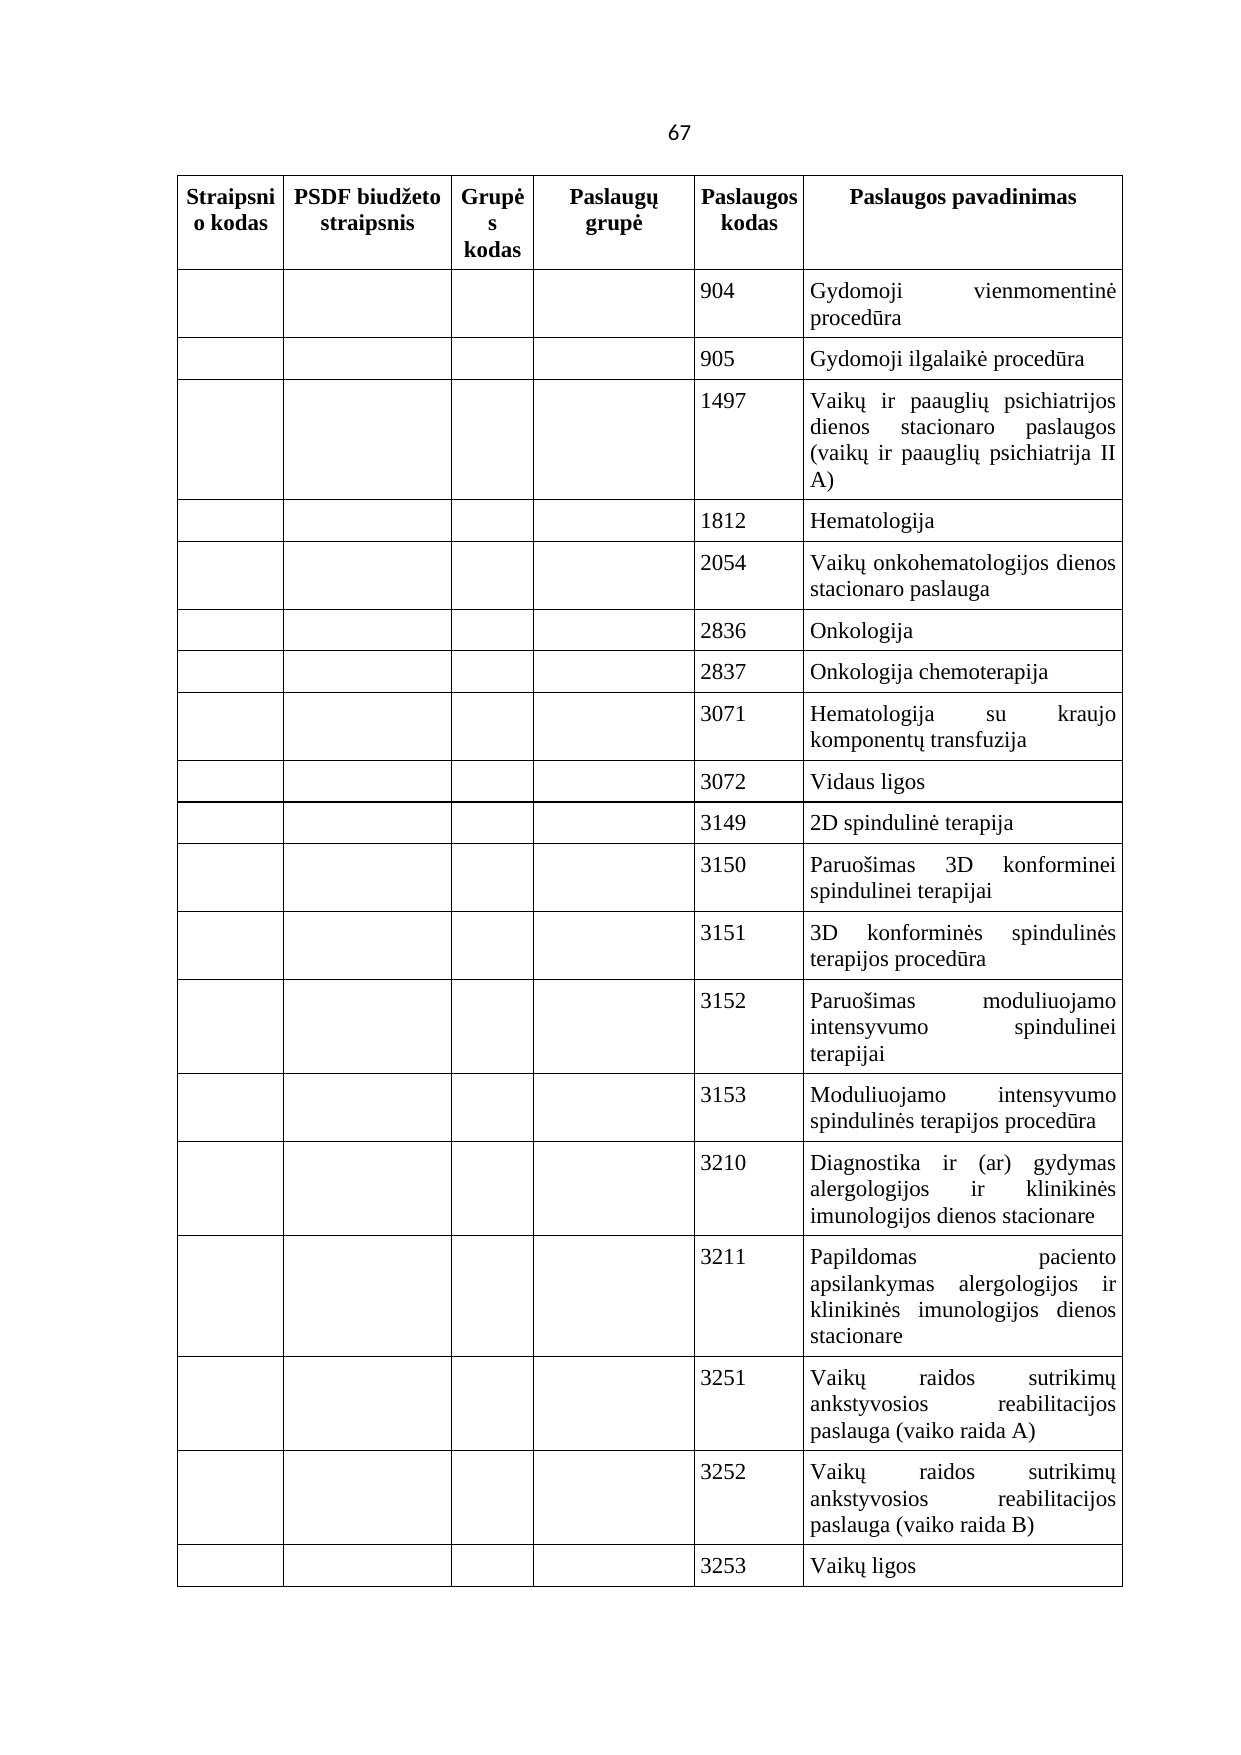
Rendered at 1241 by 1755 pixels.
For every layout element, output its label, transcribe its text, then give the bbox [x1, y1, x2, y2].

table_header Grupės kodas [452, 176, 533, 269]
table_cell 3149 [695, 803, 803, 843]
table_cell 2836 [695, 610, 803, 650]
table_cell Vaikų ir paauglių psichiatrijos dienos stacionaro paslaugos (vaikų ir paauglių psichiatrija II A) [804, 380, 1122, 499]
table_cell [178, 844, 283, 911]
table_cell Onkologija chemoterapija [804, 651, 1122, 692]
table_cell [178, 803, 283, 843]
table_cell 3251 [695, 1357, 803, 1450]
table_header Paslaugos pavadinimas [804, 176, 1122, 269]
table_cell [452, 693, 533, 760]
table_cell [284, 912, 451, 979]
table_cell [534, 500, 694, 541]
table_cell 3153 [695, 1074, 803, 1141]
table_cell [534, 803, 694, 843]
table_header Paslaugos kodas [695, 176, 803, 269]
table_cell [452, 761, 533, 801]
table_cell [284, 1236, 451, 1356]
table_cell 904 [695, 270, 803, 337]
table_cell 3152 [695, 980, 803, 1073]
table_cell [284, 1142, 451, 1235]
table_cell Moduliuojamo intensyvumo spindulinės terapijos procedūra [804, 1074, 1122, 1141]
table_cell [178, 338, 283, 379]
table_cell 2837 [695, 651, 803, 692]
table_cell [284, 651, 451, 692]
table_cell [284, 338, 451, 379]
table_cell 3151 [695, 912, 803, 979]
table_cell [284, 693, 451, 760]
table_cell 2054 [695, 542, 803, 609]
table_cell [534, 980, 694, 1073]
table_cell [178, 1142, 283, 1235]
table_cell [178, 912, 283, 979]
table_cell [452, 1545, 533, 1586]
table_cell 3210 [695, 1142, 803, 1235]
table_cell 3071 [695, 693, 803, 760]
table_header PSDF biudžeto straipsnis [284, 176, 451, 269]
table_cell [452, 380, 533, 499]
table_cell 3D konforminės spindulinės terapijos procedūra [804, 912, 1122, 979]
table_cell [178, 651, 283, 692]
table_cell [534, 1074, 694, 1141]
table_cell Vaikų ligos [804, 1545, 1122, 1586]
table_cell [452, 542, 533, 609]
table_cell [452, 980, 533, 1073]
table_cell Hematologija su kraujo komponentų transfuzija [804, 693, 1122, 760]
table_cell Vaikų raidos sutrikimų ankstyvosios reabilitacijos paslauga (vaiko raida A) [804, 1357, 1122, 1450]
table_header Paslaugų grupė [534, 176, 694, 269]
table_cell Vidaus ligos [804, 761, 1122, 801]
table_cell [178, 761, 283, 801]
table_cell [534, 1545, 694, 1586]
table_cell [452, 338, 533, 379]
table_cell [452, 1074, 533, 1141]
table_cell [284, 844, 451, 911]
table_cell [178, 610, 283, 650]
table_cell [178, 1236, 283, 1356]
table_cell 1497 [695, 380, 803, 499]
table_cell Vaikų onkohematologijos dienos stacionaro paslauga [804, 542, 1122, 609]
table_cell [178, 693, 283, 760]
table_cell [534, 380, 694, 499]
table_cell [452, 803, 533, 843]
table_cell [178, 1451, 283, 1544]
table_cell [284, 980, 451, 1073]
table_cell [534, 693, 694, 760]
table_cell [284, 500, 451, 541]
table_cell 3253 [695, 1545, 803, 1586]
table_cell [534, 912, 694, 979]
table_cell [534, 1357, 694, 1450]
table_cell Paruošimas moduliuojamo intensyvumo spindulinei terapijai [804, 980, 1122, 1073]
table_cell [284, 270, 451, 337]
table_cell [284, 542, 451, 609]
table_cell [534, 610, 694, 650]
table_cell [452, 270, 533, 337]
table_cell Papildomas paciento apsilankymas alergologijos ir klinikinės imunologijos dienos stacionare [804, 1236, 1122, 1356]
table_cell [534, 844, 694, 911]
table_cell [284, 1074, 451, 1141]
table_cell [452, 1236, 533, 1356]
table_cell Hematologija [804, 500, 1122, 541]
table_cell [284, 610, 451, 650]
table_cell [452, 1451, 533, 1544]
table_cell [452, 912, 533, 979]
table_cell 1812 [695, 500, 803, 541]
table_cell [452, 610, 533, 650]
table_cell Gydomoji ilgalaikė procedūra [804, 338, 1122, 379]
table_cell [534, 338, 694, 379]
table_cell [452, 651, 533, 692]
table_cell [534, 542, 694, 609]
table_cell [178, 542, 283, 609]
table_cell [534, 651, 694, 692]
table_cell [284, 1545, 451, 1586]
table_cell Vaikų raidos sutrikimų ankstyvosios reabilitacijos paslauga (vaiko raida B) [804, 1451, 1122, 1544]
table_cell Onkologija [804, 610, 1122, 650]
table_cell [284, 803, 451, 843]
table_cell [178, 500, 283, 541]
table_header Straipsnio kodas [178, 176, 283, 269]
table_cell [178, 1357, 283, 1450]
table_cell [284, 761, 451, 801]
table_cell [284, 1451, 451, 1544]
table_cell [284, 380, 451, 499]
table_cell [452, 500, 533, 541]
table_cell [452, 1142, 533, 1235]
table_cell 905 [695, 338, 803, 379]
table_cell Paruošimas 3D konforminei spindulinei terapijai [804, 844, 1122, 911]
table_cell [452, 1357, 533, 1450]
table_cell [178, 1074, 283, 1141]
table_cell [178, 1545, 283, 1586]
table_cell [178, 980, 283, 1073]
table_cell Gydomoji vienmomentinė procedūra [804, 270, 1122, 337]
table_cell [534, 1236, 694, 1356]
table_cell Diagnostika ir (ar) gydymas alergologijos ir klinikinės imunologijos dienos stacionare [804, 1142, 1122, 1235]
table_cell [534, 1451, 694, 1544]
table_cell [534, 1142, 694, 1235]
table_cell 3252 [695, 1451, 803, 1544]
table_cell [534, 761, 694, 801]
table_cell 3072 [695, 761, 803, 801]
table_cell [284, 1357, 451, 1450]
table_cell [534, 270, 694, 337]
table_cell [178, 380, 283, 499]
table_cell 2D spindulinė terapija [804, 803, 1122, 843]
table_cell [178, 270, 283, 337]
table_cell 3150 [695, 844, 803, 911]
table_cell 3211 [695, 1236, 803, 1356]
table_cell [452, 844, 533, 911]
